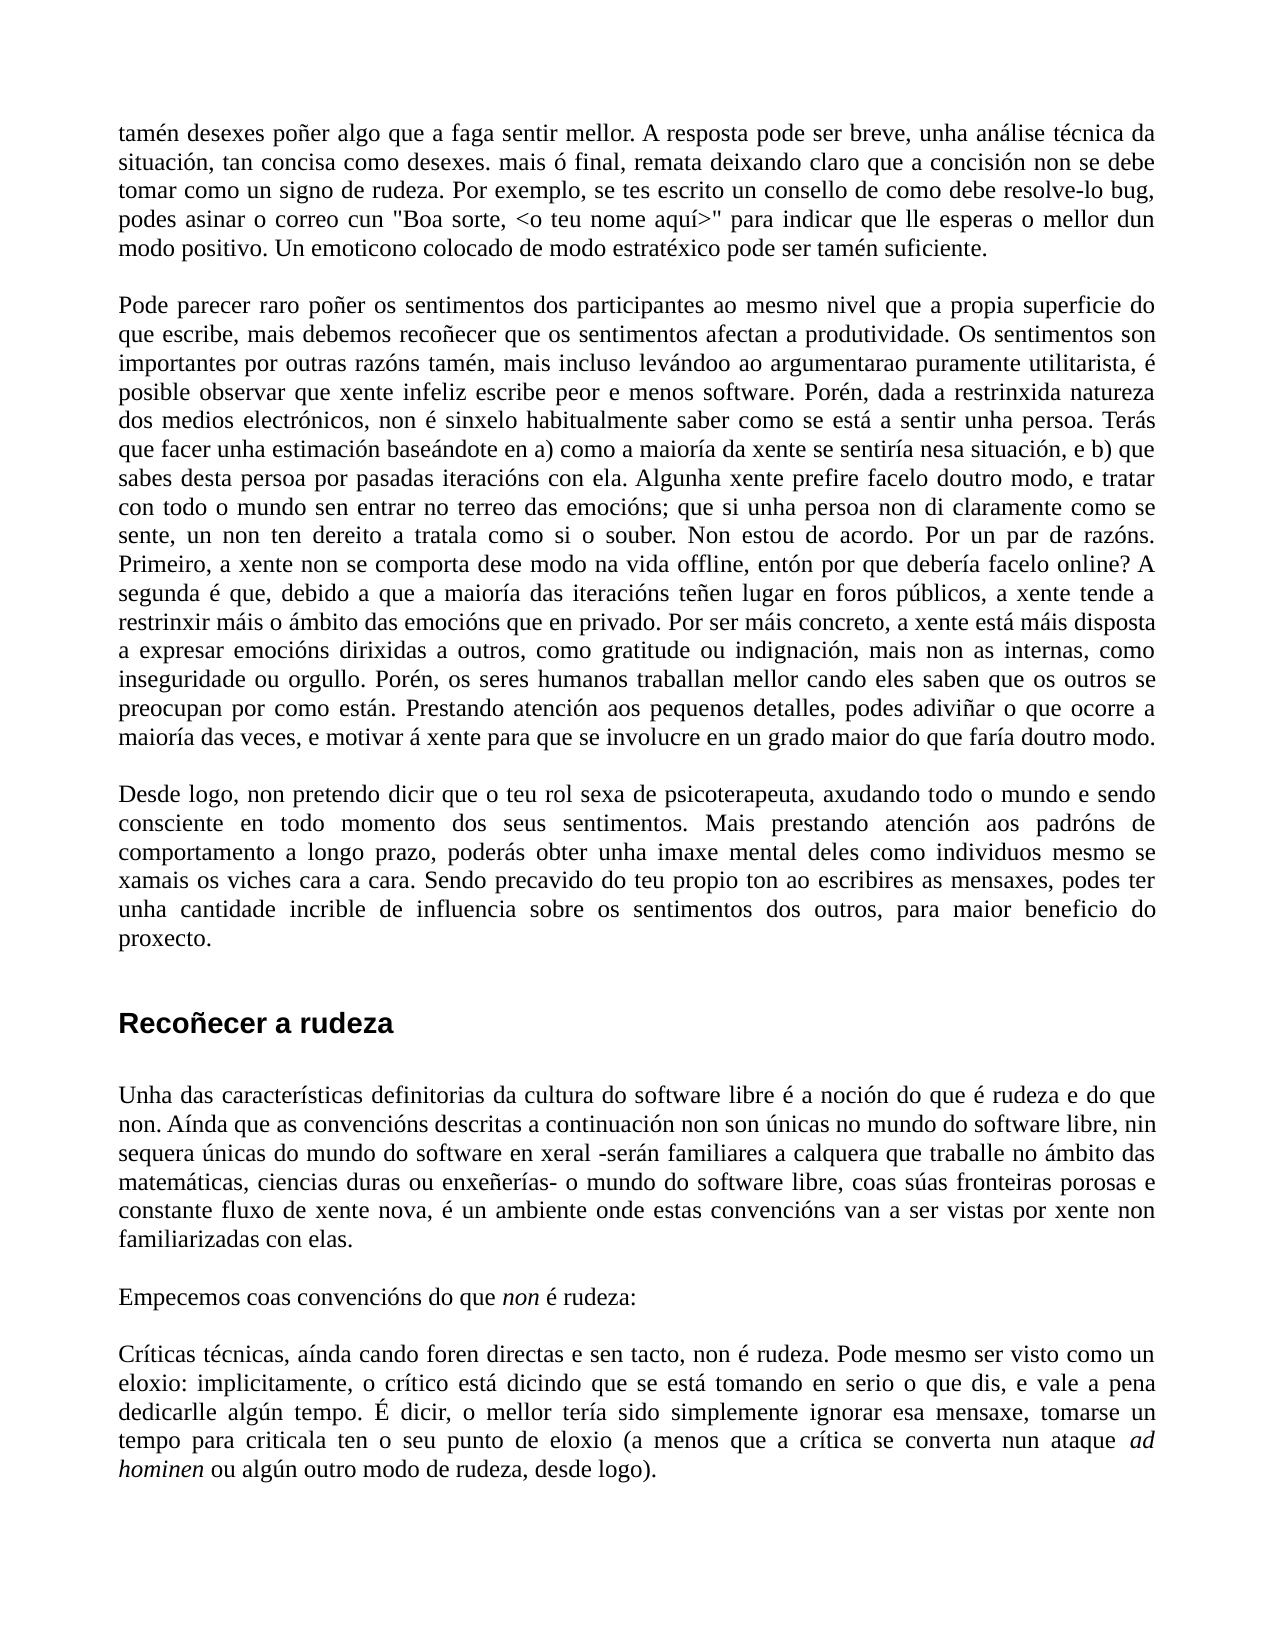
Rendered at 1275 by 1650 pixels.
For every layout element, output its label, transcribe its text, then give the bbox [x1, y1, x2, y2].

text Desde logo, non pretendo dicir que o teu rol sexa de psicoterapeuta, axudando todo o mundo e sendo consciente en todo momento dos seus sentimentos. Mais prestando atención aos padróns de comportamento a longo prazo, poderás obter unha imaxe mental deles como individuos mesmo se xamais os viches cara a cara. Sendo precavido do teu propio ton ao escribires as mensaxes, podes ter unha cantidade incrible de influencia sobre os sentimentos dos outros, para maior beneficio do proxecto. [118, 779, 1157, 952]
text tamén desexes poñer algo que a faga sentir mellor. A resposta pode ser breve, unha análise técnica da situación, tan concisa como desexes. mais ó final, remata deixando claro que a concisión non se debe tomar como un signo de rudeza. Por exemplo, se tes escrito un consello de como debe resolve-lo bug, podes asinar o correo cun "Boa sorte, <o teu nome aquí>" para indicar que lle esperas o mellor dun modo positivo. Un emoticono colocado de modo estratéxico pode ser tamén suficiente. [118, 118, 1157, 262]
text Unha das características definitorias da cultura do software libre é a noción do que é rudeza e do que non. Aínda que as convencións descritas a continuación non son únicas no mundo do software libre, nin sequera únicas do mundo do software en xeral -serán familiares a calquera que traballe no ámbito das matemáticas, ciencias duras ou enxeñerías- o mundo do software libre, coas súas fronteiras porosas e constante fluxo de xente nova, é un ambiente onde estas convencións van a ser vistas por xente non familiarizadas con elas. [118, 1080, 1157, 1253]
text Empecemos coas convencións do que non é rudeza: [118, 1282, 1157, 1310]
text Críticas técnicas, aínda cando foren directas e sen tacto, non é rudeza. Pode mesmo ser visto como un eloxio: implicitamente, o crítico está dicindo que se está tomando en serio o que dis, e vale a pena dedicarlle algún tempo. É dicir, o mellor tería sido simplemente ignorar esa mensaxe, tomarse un tempo para criticala ten o seu punto de eloxio (a menos que a crítica se converta nun ataque ad hominen ou algún outro modo de rudeza, desde logo). [118, 1339, 1157, 1483]
subtitle Recoñecer a rudeza [118, 1006, 1157, 1039]
text Pode parecer raro poñer os sentimentos dos participantes ao mesmo nivel que a propia superficie do que escribe, mais debemos recoñecer que os sentimentos afectan a produtividade. Os sentimentos son importantes por outras razóns tamén, mais incluso levándoo ao argumentarao puramente utilitarista, é posible observar que xente infeliz escribe peor e menos software. Porén, dada a restrinxida natureza dos medios electrónicos, non é sinxelo habitualmente saber como se está a sentir unha persoa. Terás que facer unha estimación baseándote en a) como a maioría da xente se sentiría nesa situación, e b) que sabes desta persoa por pasadas iteracións con ela. Algunha xente prefire facelo doutro modo, e tratar con todo o mundo sen entrar no terreo das emocións; que si unha persoa non di claramente como se sente, un non ten dereito a tratala como si o souber. Non estou de acordo. Por un par de razóns. Primeiro, a xente non se comporta dese modo na vida offline, entón por que debería facelo online? A segunda é que, debido a que a maioría das iteracións teñen lugar en foros públicos, a xente tende a restrinxir máis o ámbito das emocións que en privado. Por ser máis concreto, a xente está máis disposta a expresar emocións dirixidas a outros, como gratitude ou indignación, mais non as internas, como inseguridade ou orgullo. Porén, os seres humanos traballan mellor cando eles saben que os outros se preocupan por como están. Prestando atención aos pequenos detalles, podes adiviñar o que ocorre a maioría das veces, e motivar á xente para que se involucre en un grado maior do que faría doutro modo. [118, 291, 1157, 751]
